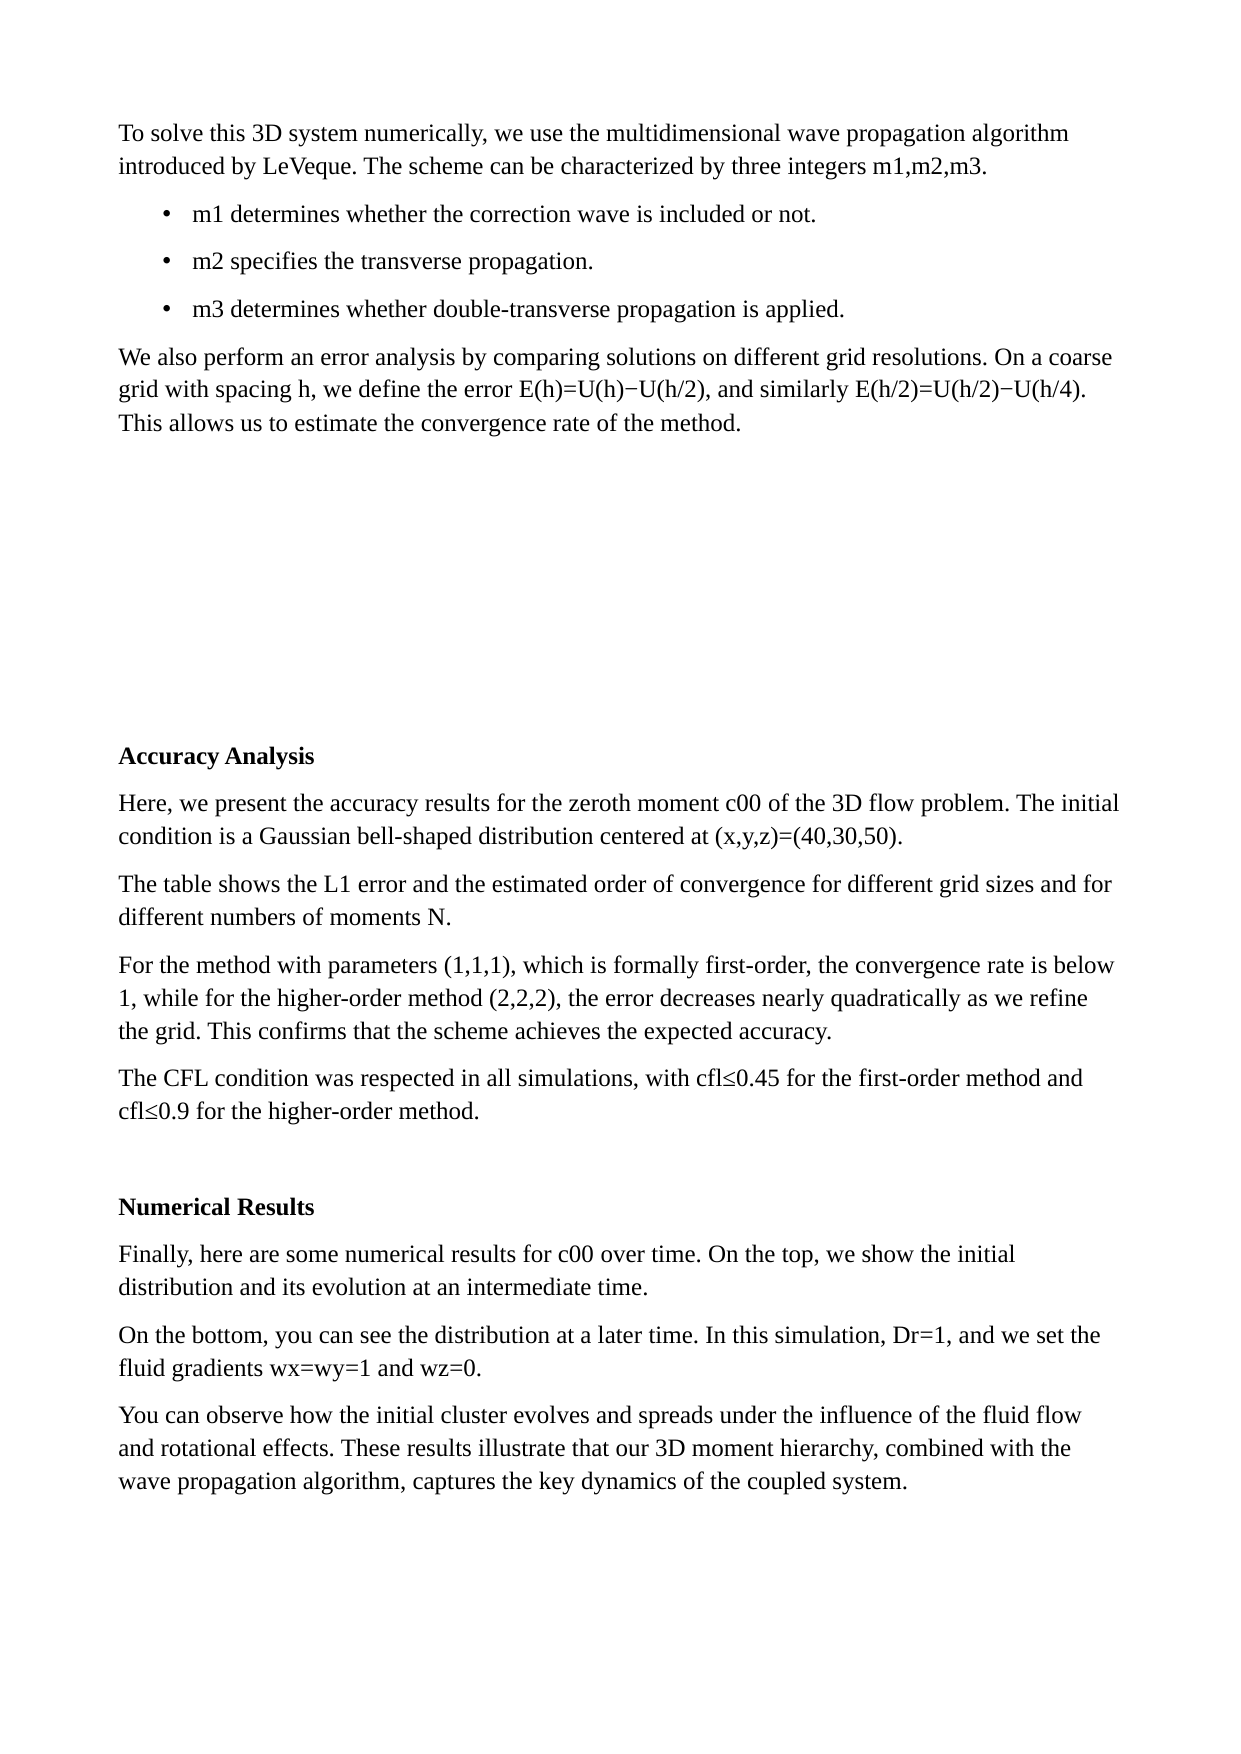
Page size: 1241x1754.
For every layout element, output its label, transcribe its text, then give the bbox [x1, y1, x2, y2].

list m2​ specifies the transverse propagation. [162, 246, 1122, 275]
text To solve this 3D system numerically, we use the multidimensional wave propagation algorithm introduced by LeVeque. The scheme can be characterized by three integers m1​,m2​,m3​. [118, 118, 1122, 180]
text Numerical Results [118, 1192, 1122, 1220]
list m1​ determines whether the correction wave is included or not. [162, 199, 1122, 227]
text Finally, here are some numerical results for c00​ over time. On the top, we show the initial distribution and its evolution at an intermediate time. [118, 1239, 1122, 1301]
text Accuracy Analysis [118, 741, 1122, 769]
list m3​ determines whether double-transverse propagation is applied. [162, 294, 1122, 323]
text You can observe how the initial cluster evolves and spreads under the influence of the fluid flow and rotational effects. These results illustrate that our 3D moment hierarchy, combined with the wave propagation algorithm, captures the key dynamics of the coupled system. [118, 1400, 1122, 1495]
text For the method with parameters (1,1,1), which is formally first-order, the convergence rate is below 1, while for the higher-order method (2,2,2), the error decreases nearly quadratically as we refine the grid. This confirms that the scheme achieves the expected accuracy. [118, 950, 1122, 1044]
text The table shows the L1​ error and the estimated order of convergence for different grid sizes and for different numbers of moments N. [118, 869, 1122, 931]
text On the bottom, you can see the distribution at a later time. In this simulation, Dr​=1, and we set the fluid gradients wx​=wy​=1 and wz​=0. [118, 1320, 1122, 1382]
text The CFL condition was respected in all simulations, with cfl≤0.45 for the first-order method and cfl≤0.9 for the higher-order method. [118, 1063, 1122, 1125]
text Here, we present the accuracy results for the zeroth moment c00​ of the 3D flow problem. The initial condition is a Gaussian bell-shaped distribution centered at (x,y,z)=(40,30,50). [118, 788, 1122, 850]
text We also perform an error analysis by comparing solutions on different grid resolutions. On a coarse grid with spacing h, we define the error E(h)=U(h)−U(h/2), and similarly E(h/2)=U(h/2)−U(h/4). This allows us to estimate the convergence rate of the method. [118, 342, 1122, 436]
